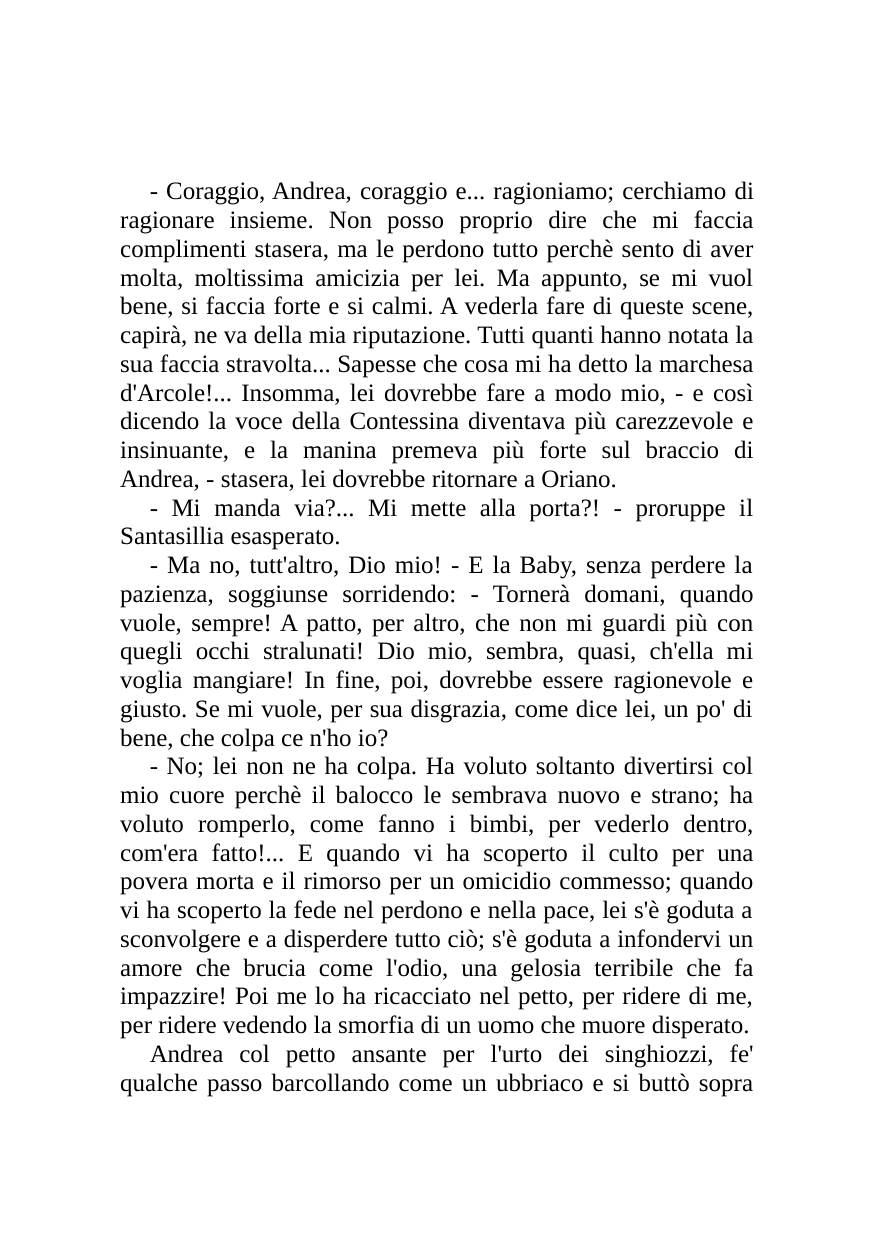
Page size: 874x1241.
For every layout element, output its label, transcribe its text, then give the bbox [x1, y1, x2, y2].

text - No; lei non ne ha colpa. Ha voluto soltanto divertirsi col mio cuore perchè il balocco le sembrava nuovo e strano; ha voluto romperlo, come fanno i bimbi, per vederlo dentro, com'era fatto!... E quando vi ha scoperto il culto per una povera morta e il rimorso per un omicidio commesso; quando vi ha scoperto la fede nel perdono e nella pace, lei s'è goduta a sconvolgere e a disperdere tutto ciò; s'è goduta a infondervi un amore che brucia come l'odio, una gelosia terribile che fa impazzire! Poi me lo ha ricacciato nel petto, per ridere di me, per ridere vedendo la smorfia di un uomo che muore disperato. [120, 751, 754, 1039]
text - Mi manda via?... Mi mette alla porta?! - proruppe il Santasillia esasperato. [120, 493, 754, 550]
text - Ma no, tutt'altro, Dio mio! - E la Baby, senza perdere la pazienza, soggiunse sorridendo: - Tornerà domani, quando vuole, sempre! A patto, per altro, che non mi guardi più con quegli occhi stralunati! Dio mio, sembra, quasi, ch'ella mi voglia mangiare! In fine, poi, dovrebbe essere ragionevole e giusto. Se mi vuole, per sua disgrazia, come dice lei, un po' di bene, che colpa ce n'ho io? [120, 550, 754, 751]
text - Coraggio, Andrea, coraggio e... ragioniamo; cerchiamo di ragionare insieme. Non posso proprio dire che mi faccia complimenti stasera, ma le perdono tutto perchè sento di aver molta, moltissima amicizia per lei. Ma appunto, se mi vuol bene, si faccia forte e si calmi. A vederla fare di queste scene, capirà, ne va della mia riputazione. Tutti quanti hanno notata la sua faccia stravolta... Sapesse che cosa mi ha detto la marchesa d'Arcole!... Insomma, lei dovrebbe fare a modo mio, - e così dicendo la voce della Contessina diventava più carezzevole e insinuante, e la manina premeva più forte sul braccio di Andrea, - stasera, lei dovrebbe ritornare a Oriano. [120, 176, 754, 493]
text Andrea col petto ansante per l'urto dei singhiozzi, fe' qualche passo barcollando come un ubbriaco e si buttò sopra [120, 1039, 754, 1096]
